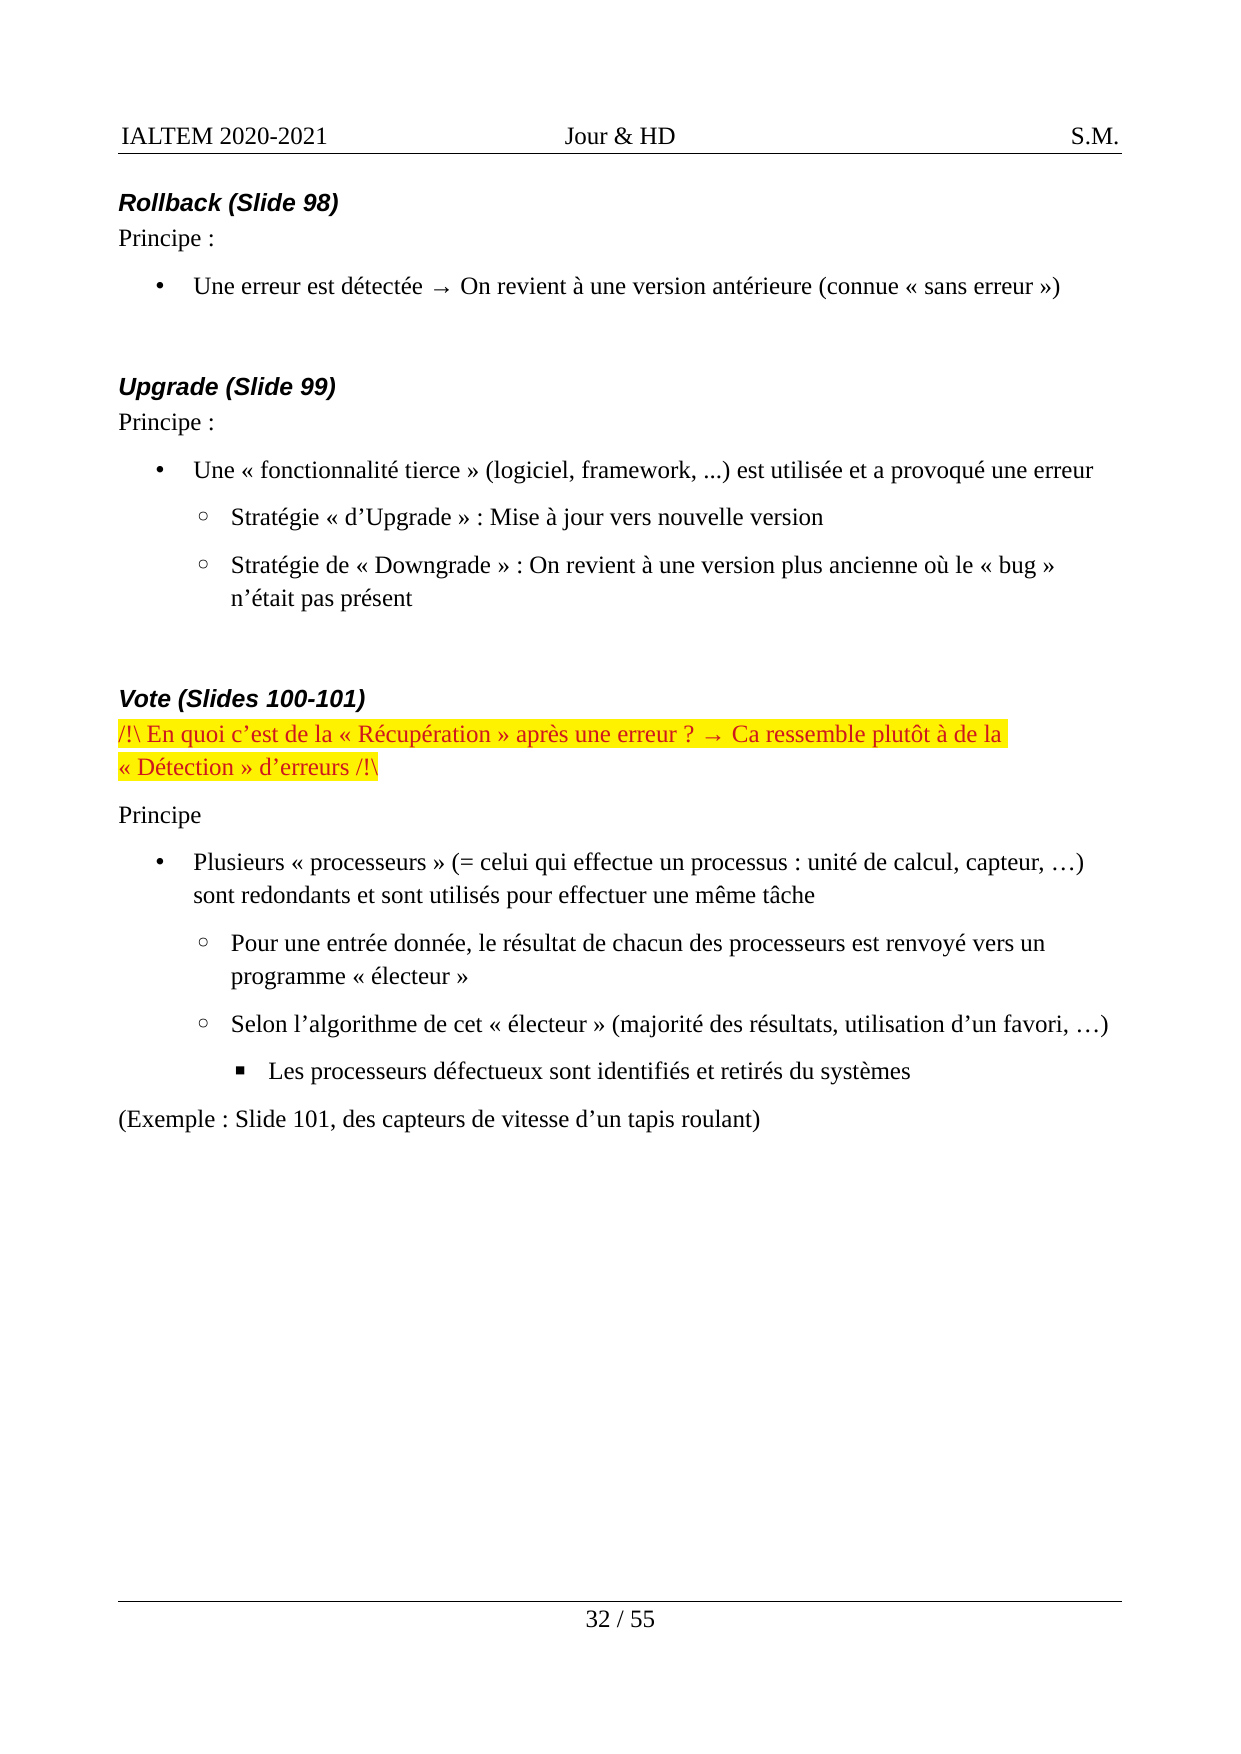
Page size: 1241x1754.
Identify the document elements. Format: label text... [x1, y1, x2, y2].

list Stratégie de « Downgrade » : On revient à une version plus ancienne où le « bug » n’était pas présent [193, 550, 1122, 612]
list Stratégie « d’Upgrade » : Mise à jour vers nouvelle version [193, 502, 1122, 531]
text /!\ En quoi c’est de la « Récupération » après une erreur ? → Ca ressemble plutôt à de la « Détection » d’erreurs /!\ [118, 719, 1122, 781]
list Selon l’algorithme de cet « électeur » (majorité des résultats, utilisation d’un favori, …) [193, 1009, 1122, 1037]
text Principe : [118, 407, 1122, 436]
list Plusieurs « processeurs » (= celui qui effectue un processus : unité de calcul, capteur, …) sont redondants et sont utilisés pour effectuer une même tâche [156, 847, 1122, 909]
list Une erreur est détectée → On revient à une version antérieure (connue « sans erreur ») [156, 271, 1122, 300]
subtitle Vote (Slides 100-101) [118, 684, 1122, 713]
subtitle Upgrade (Slide 99) [118, 372, 1122, 401]
subtitle Rollback (Slide 98) [118, 188, 1122, 217]
text Principe [118, 800, 1122, 829]
list Pour une entrée donnée, le résultat de chacun des processeurs est renvoyé vers un programme « électeur » [193, 928, 1122, 990]
text Principe : [118, 223, 1122, 252]
text (Exemple : Slide 101, des capteurs de vitesse d’un tapis roulant) [118, 1104, 1122, 1133]
list Une « fonctionnalité tierce » (logiciel, framework, ...) est utilisée et a provoqué une erreur [156, 455, 1122, 483]
list Les processeurs défectueux sont identifiés et retirés du systèmes [231, 1056, 1122, 1085]
